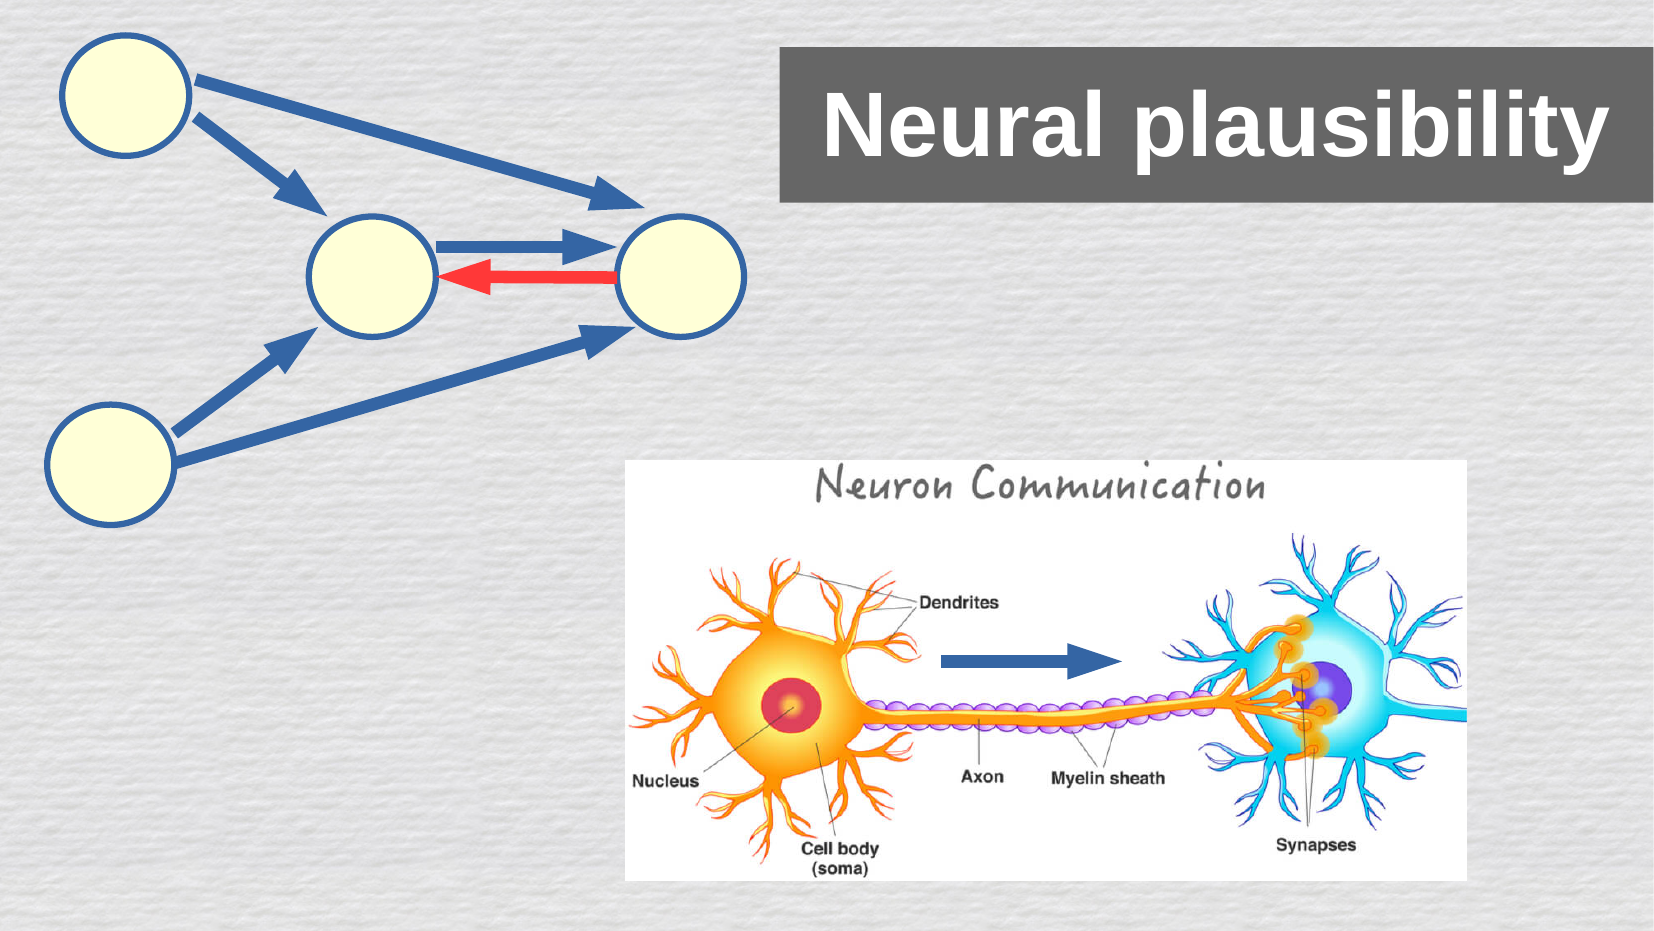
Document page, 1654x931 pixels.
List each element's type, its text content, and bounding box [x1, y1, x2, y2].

text_box [617, 216, 745, 337]
title Neural plausibility [779, 47, 1654, 203]
picture [0, 0, 1654, 931]
text_box [308, 216, 436, 337]
text_box [62, 35, 190, 156]
text_box [47, 404, 175, 526]
